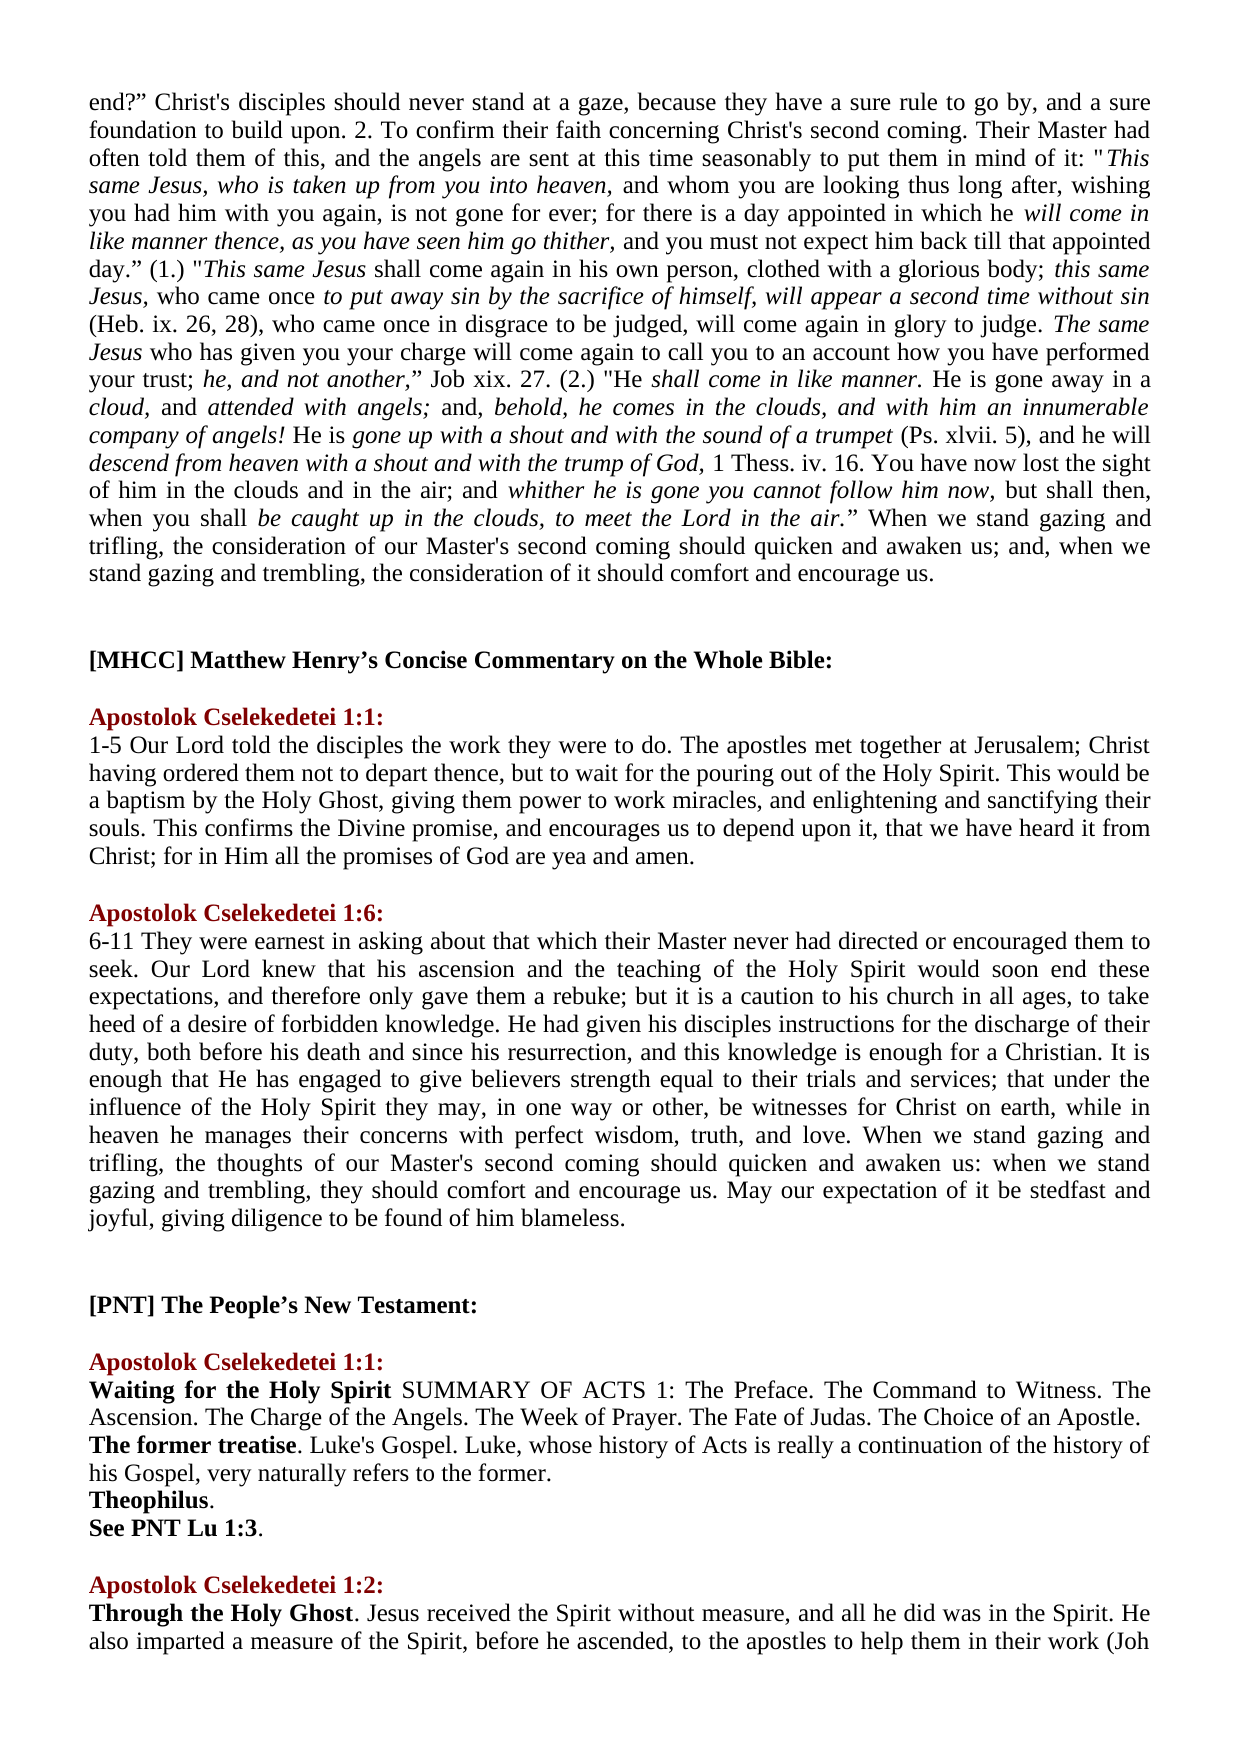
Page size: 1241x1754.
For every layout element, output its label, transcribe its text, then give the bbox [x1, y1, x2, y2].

text Apostolok Cselekedetei 1:2: [88, 1571, 1152, 1599]
text end?” Christ's disciples should never stand at a gaze, because they have a sure rule to go by, and a sure foundation to build upon. 2. To confirm their faith concerning Christ's second coming. Their Master had often told them of this, and the angels are sent at this time seasonably to put them in mind of it: "This same Jesus, who is taken up from you into heaven, and whom you are looking thus long after, wishing you had him with you again, is not gone for ever; for there is a day appointed in which he will come in like manner thence, as you have seen him go thither, and you must not expect him back till that appointed day.” (1.) "This same Jesus shall come again in his own person, clothed with a glorious body; this same Jesus, who came once to put away sin by the sacrifice of himself, will appear a second time without sin (Heb. ix. 26, 28), who came once in disgrace to be judged, will come again in glory to judge. The same Jesus who has given you your charge will come again to call you to an account how you have performed your trust; he, and not another,” Job xix. 27. (2.) "He shall come in like manner. He is gone away in a cloud, and attended with angels; and, behold, he comes in the clouds, and with him an innumerable company of angels! He is gone up with a shout and with the sound of a trumpet (Ps. xlvii. 5), and he will descend from heaven with a shout and with the trump of God, 1 Thess. iv. 16. You have now lost the sight of him in the clouds and in the air; and whither he is gone you cannot follow him now, but shall then, when you shall be caught up in the clouds, to meet the Lord in the air.” When we stand gazing and trifling, the consideration of our Master's second coming should quicken and awaken us; and, when we stand gazing and trembling, the consideration of it should comfort and encourage us. [88, 88, 1152, 587]
text 6-11 They were earnest in asking about that which their Master never had directed or encouraged them to seek. Our Lord knew that his ascension and the teaching of the Holy Spirit would soon end these expectations, and therefore only gave them a rebuke; but it is a caution to his church in all ages, to take heed of a desire of forbidden knowledge. He had given his disciples instructions for the discharge of their duty, both before his death and since his resurrection, and this knowledge is enough for a Christian. It is enough that He has engaged to give believers strength equal to their trials and services; that under the influence of the Holy Spirit they may, in one way or other, be witnesses for Christ on earth, while in heaven he manages their concerns with perfect wisdom, truth, and love. When we stand gazing and trifling, the thoughts of our Master's second coming should quicken and awaken us: when we stand gazing and trembling, they should comfort and encourage us. May our expectation of it be stedfast and joyful, giving diligence to be found of him blameless. [88, 927, 1152, 1232]
text [MHCC] Matthew Henry’s Concise Commentary on the Whole Bible: [88, 646, 1152, 674]
text Apostolok Cselekedetei 1:1: [88, 1348, 1152, 1376]
text Apostolok Cselekedetei 1:6: [88, 899, 1152, 927]
text 1-5 Our Lord told the disciples the work they were to do. The apostles met together at Jerusalem; Christ having ordered them not to depart thence, but to wait for the pouring out of the Holy Spirit. This would be a baptism by the Holy Ghost, giving them power to work miracles, and enlightening and sanctifying their souls. This confirms the Divine promise, and encourages us to depend upon it, that we have heard it from Christ; for in Him all the promises of God are yea and amen. [88, 731, 1152, 870]
text Waiting for the Holy Spirit SUMMARY OF ACTS 1: The Preface. The Command to Witness. The Ascension. The Charge of the Angels. The Week of Prayer. The Fate of Judas. The Choice of an Apostle. The former treatise. Luke's Gospel. Luke, whose history of Acts is really a continuation of the history of his Gospel, very naturally refers to the former. Theophilus. See PNT Lu 1:3. [88, 1376, 1152, 1542]
text Apostolok Cselekedetei 1:1: [88, 703, 1152, 731]
text Through the Holy Ghost. Jesus received the Spirit without measure, and all he did was in the Spirit. He also imparted a measure of the Spirit, before he ascended, to the apostles to help them in their work (Joh [88, 1599, 1152, 1654]
text [PNT] The People’s New Testament: [88, 1291, 1152, 1318]
